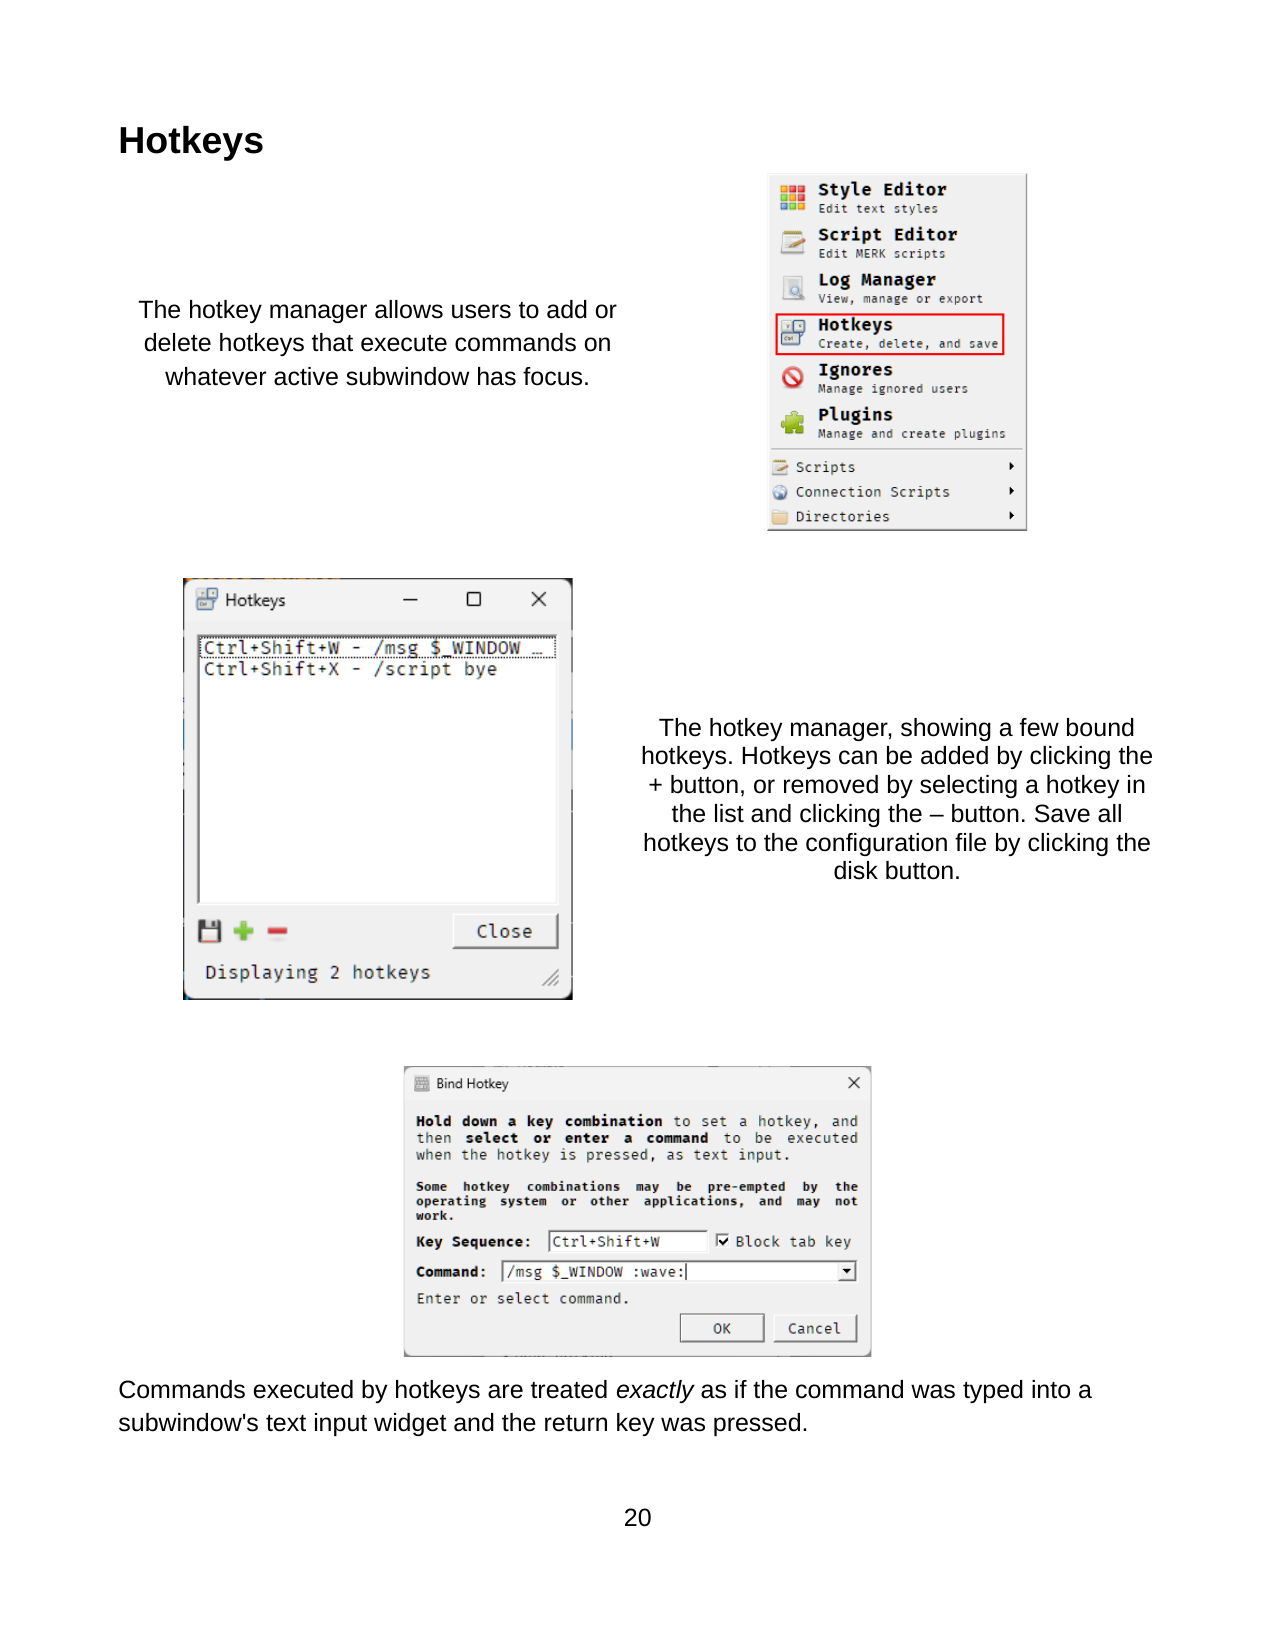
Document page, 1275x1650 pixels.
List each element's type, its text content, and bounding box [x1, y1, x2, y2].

picture [403, 1066, 872, 1357]
text Commands executed by hotkeys are treated exactly as if the command was typed into a subwindow's text input widget and the return key was pressed. [118, 1375, 1157, 1437]
subtitle Hotkeys [118, 118, 1157, 161]
table_header The hotkey manager, showing a few bound hotkeys. Hotkeys can be added by clicking the + button, or removed by selecting a hotkey in the list and clicking the – button. Save all hotkeys to the configuration file by clicking the disk button. [638, 578, 1157, 1019]
table_header [118, 578, 637, 1019]
table_header The hotkey manager allows users to add or delete hotkeys that execute commands on whatever active subwindow has focus. [118, 174, 637, 531]
picture [767, 173, 1028, 531]
table_header [638, 174, 767, 531]
table_header [1028, 174, 1157, 531]
picture [183, 578, 573, 1000]
